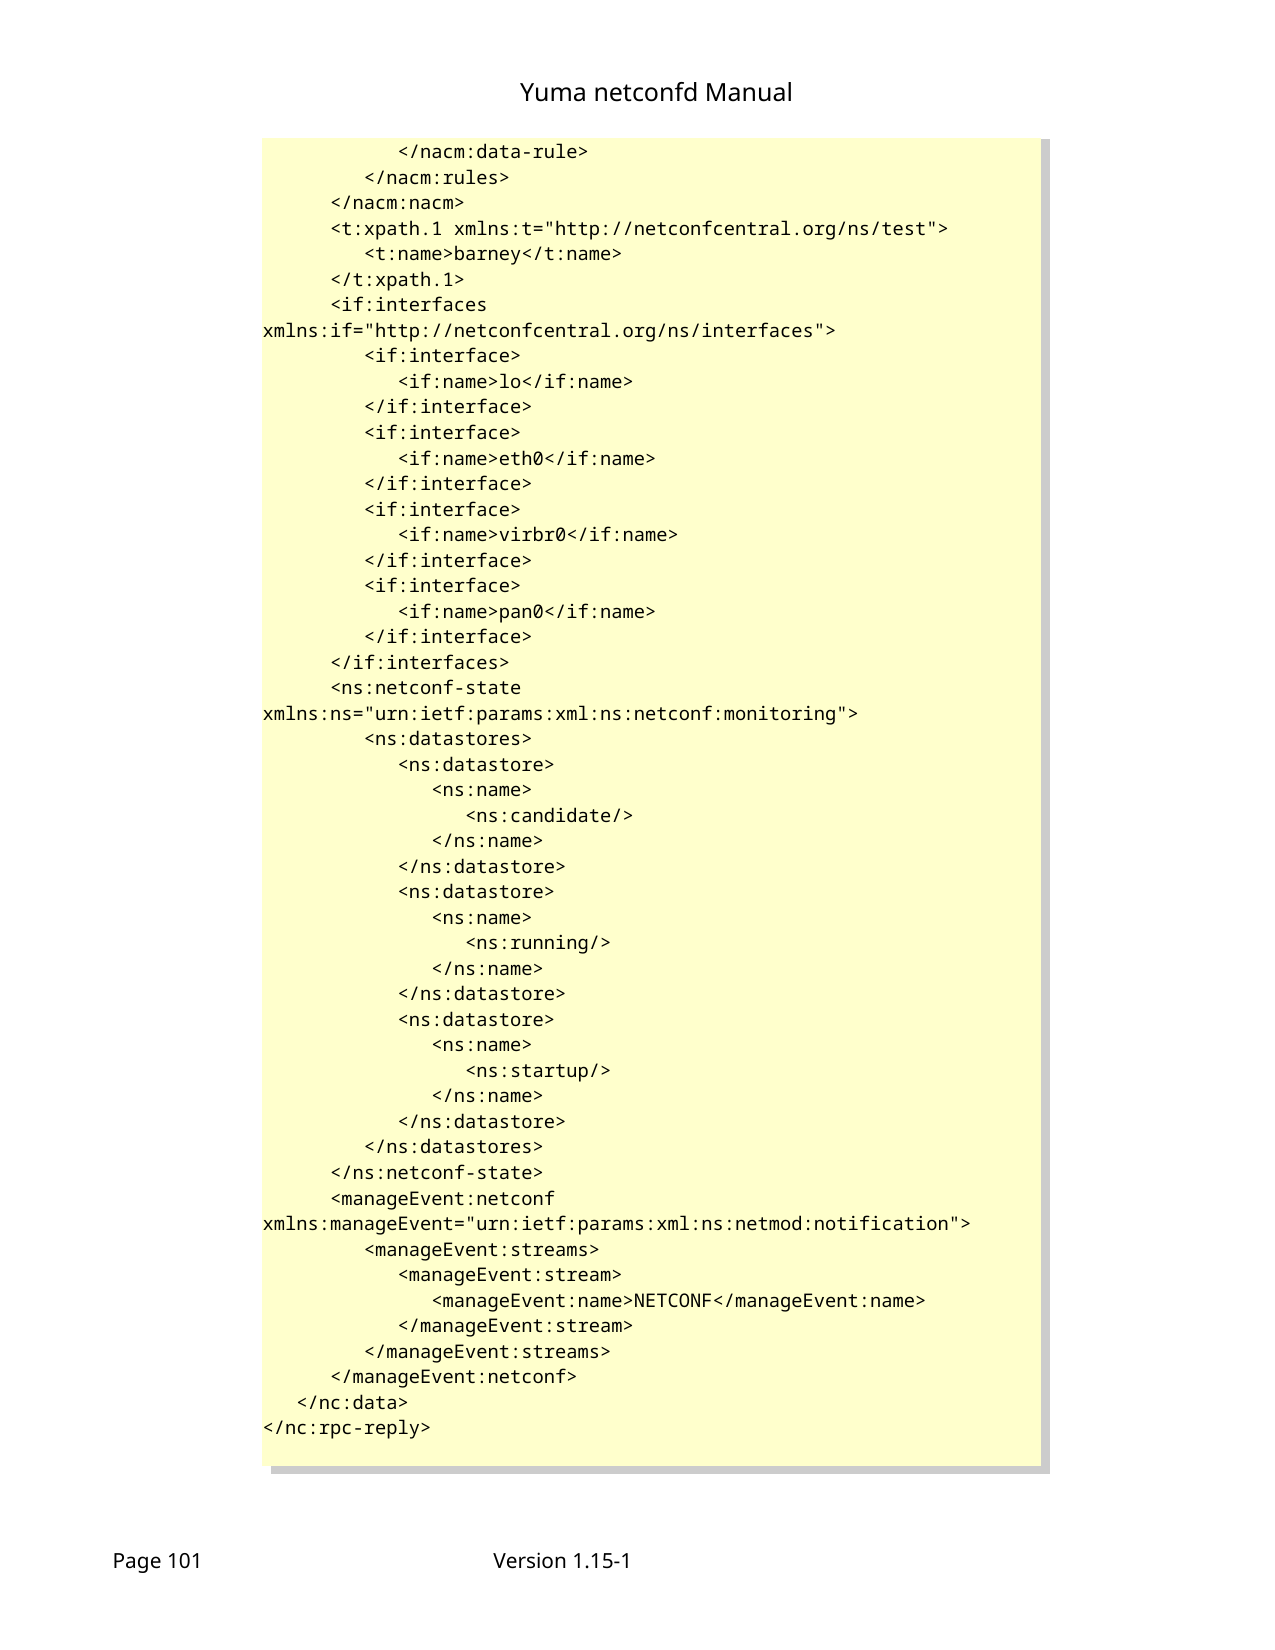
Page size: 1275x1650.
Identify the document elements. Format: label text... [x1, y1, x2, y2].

text <ns:netconf-state xmlns:ns="urn:ietf:params:xml:ns:netconf:monitoring"> [262, 674, 1041, 726]
text </ns:netconf-state> [262, 1159, 1041, 1185]
text </nc:data> [262, 1389, 1041, 1414]
text <manageEvent:streams> [262, 1236, 1041, 1261]
text <ns:datastore> [262, 751, 1041, 777]
text <ns:datastores> [262, 726, 1041, 751]
text <t:xpath.1 xmlns:t="http://netconfcentral.org/ns/test"> [262, 215, 1041, 241]
text </if:interface> [262, 394, 1041, 419]
text </if:interface> [262, 547, 1041, 572]
text </ns:datastore> [262, 853, 1041, 879]
text <manageEvent:name>NETCONF</manageEvent:name> [262, 1287, 1041, 1312]
text <ns:name> [262, 777, 1041, 802]
text <if:interfaces xmlns:if="http://netconfcentral.org/ns/interfaces"> [262, 292, 1041, 343]
text </ns:name> [262, 955, 1041, 981]
text </t:xpath.1> [262, 266, 1041, 292]
text <manageEvent:stream> [262, 1261, 1041, 1287]
text </if:interfaces> [262, 649, 1041, 674]
text </nc:rpc-reply> [262, 1414, 1041, 1440]
text <ns:candidate/> [262, 802, 1041, 828]
text <manageEvent:netconf xmlns:manageEvent="urn:ietf:params:xml:ns:netmod:notification"> [262, 1185, 1041, 1236]
text </manageEvent:streams> [262, 1338, 1041, 1363]
text </ns:datastore> [262, 1108, 1041, 1134]
text </ns:datastores> [262, 1134, 1041, 1159]
text <ns:datastore> [262, 879, 1041, 904]
text </nacm:rules> [262, 164, 1041, 189]
text <if:name>pan0</if:name> [262, 598, 1041, 623]
text <if:interface> [262, 343, 1041, 368]
text </if:interface> [262, 470, 1041, 496]
text <t:name>barney</t:name> [262, 241, 1041, 266]
text <if:interface> [262, 496, 1041, 521]
text </ns:name> [262, 828, 1041, 853]
text </ns:datastore> [262, 981, 1041, 1006]
text <if:name>eth0</if:name> [262, 445, 1041, 470]
text </if:interface> [262, 623, 1041, 649]
text </manageEvent:stream> [262, 1312, 1041, 1338]
text </nacm:nacm> [262, 189, 1041, 215]
text <if:interface> [262, 419, 1041, 445]
text </ns:name> [262, 1083, 1041, 1108]
text <ns:name> [262, 904, 1041, 930]
text <ns:startup/> [262, 1057, 1041, 1083]
text <if:name>lo</if:name> [262, 368, 1041, 394]
text </manageEvent:netconf> [262, 1363, 1041, 1389]
text <ns:name> [262, 1032, 1041, 1057]
text </nacm:data-rule> [262, 138, 1041, 164]
text <if:name>virbr0</if:name> [262, 521, 1041, 547]
text <ns:running/> [262, 930, 1041, 955]
text <if:interface> [262, 572, 1041, 598]
text <ns:datastore> [262, 1006, 1041, 1032]
